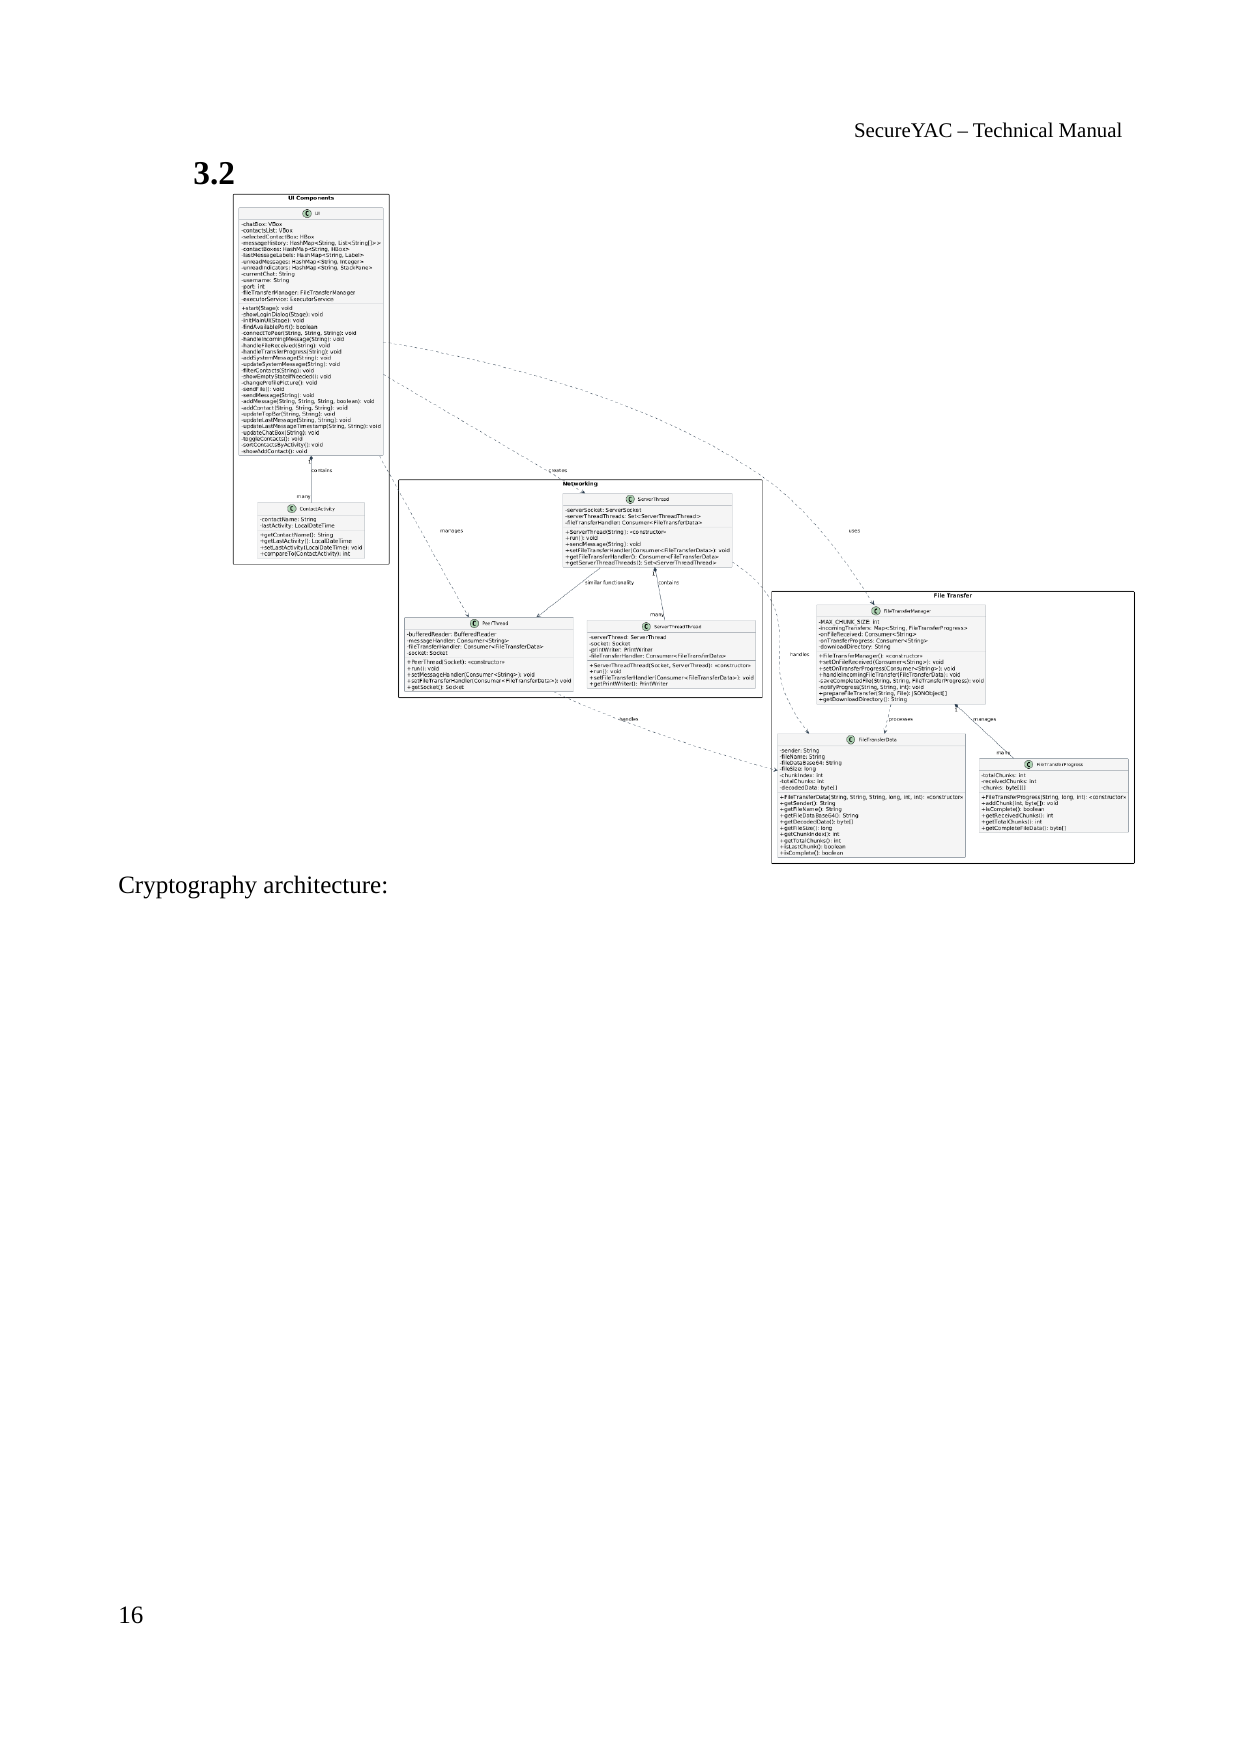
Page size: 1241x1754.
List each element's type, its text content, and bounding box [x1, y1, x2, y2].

text Cryptography architecture: [118, 870, 1122, 899]
